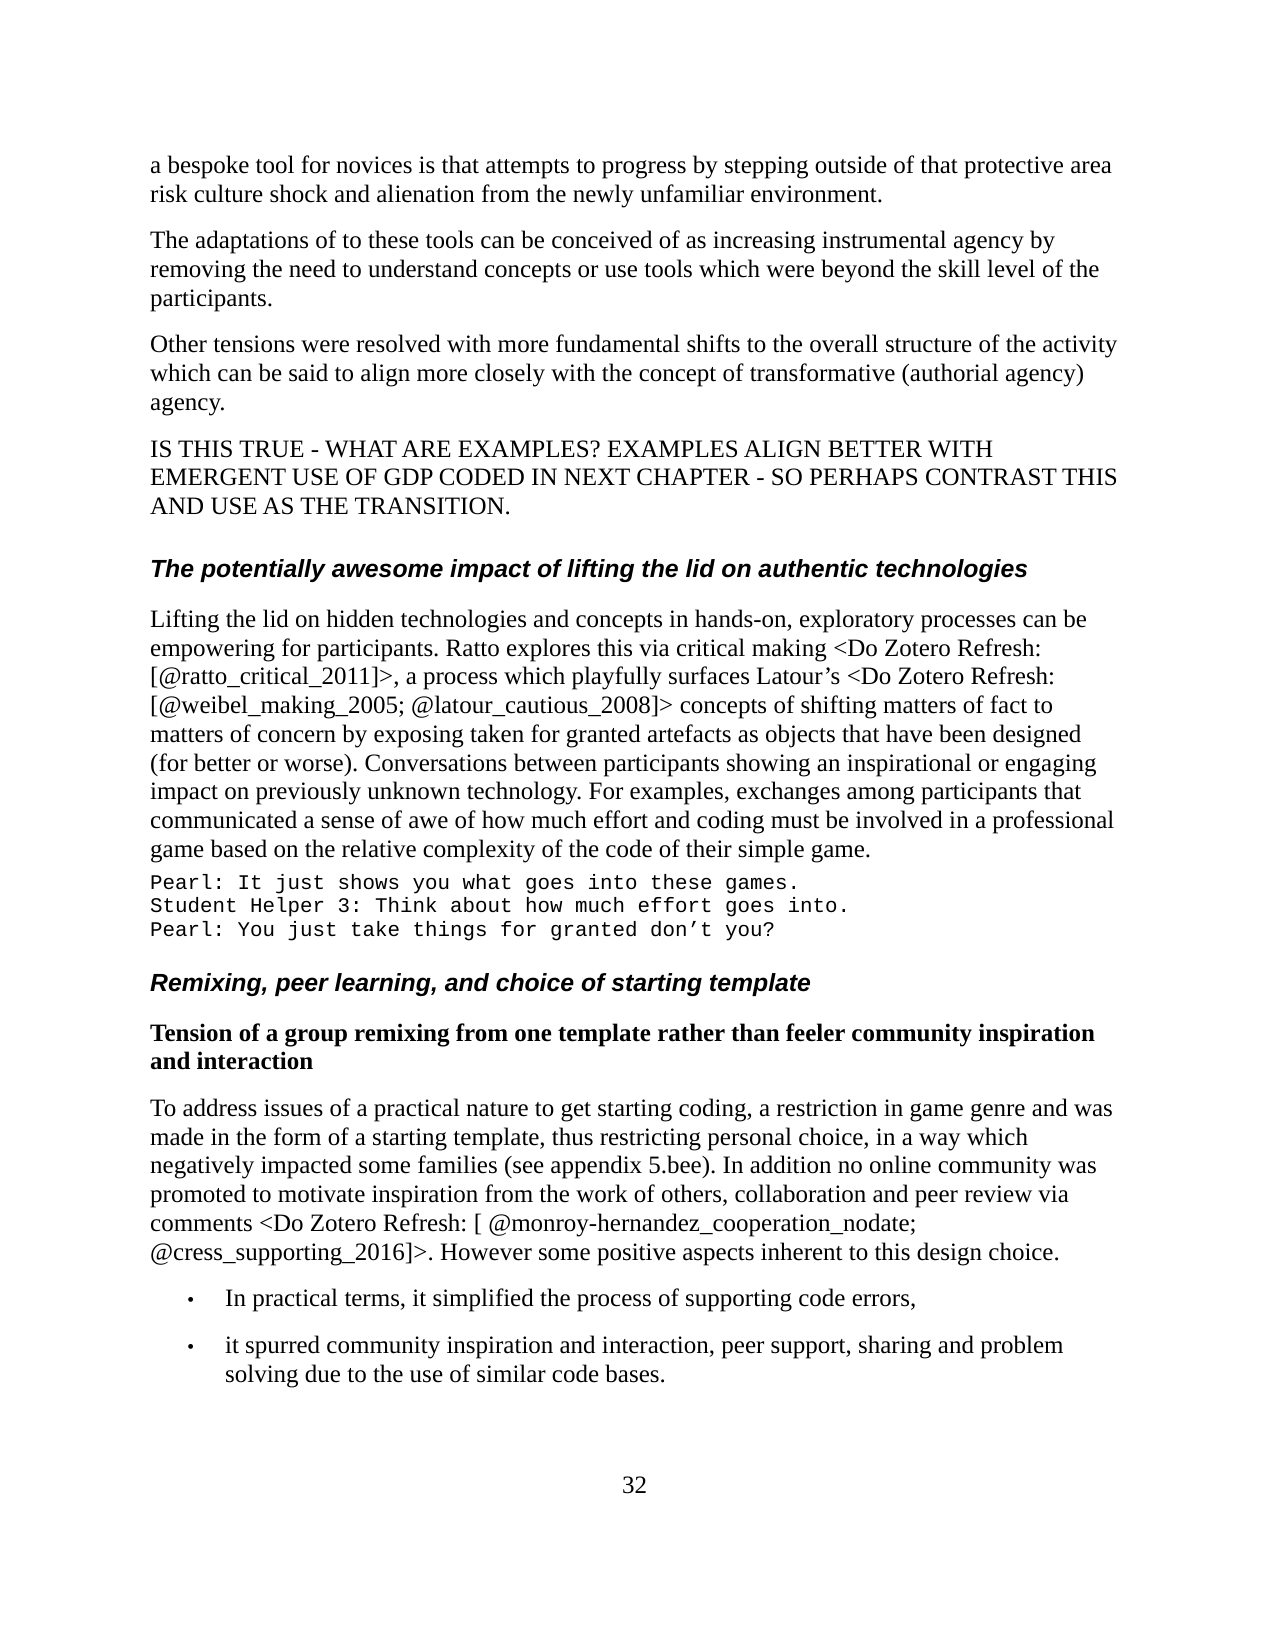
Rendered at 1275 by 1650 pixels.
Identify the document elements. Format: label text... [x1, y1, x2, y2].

text Lifting the lid on hidden technologies and concepts in hands-on, exploratory processes can be empowering for participants. Ratto explores this via critical making <Do Zotero Refresh: [@ratto_critical_2011]>, a process which playfully surfaces Latour’s <Do Zotero Refresh: [@weibel_making_2005; @latour_cautious_2008]> concepts of shifting matters of fact to matters of concern by exposing taken for granted artefacts as objects that have been designed (for better or worse). Conversations between participants showing an inspirational or engaging impact on previously unknown technology. For examples, exchanges among participants that communicated a sense of awe of how much effort and coding must be involved in a professional game based on the relative complexity of the code of their simple game. [150, 604, 1125, 863]
text Tension of a group remixing from one template rather than feeler community inspiration and interaction [150, 1018, 1125, 1075]
text The adaptations of to these tools can be conceived of as increasing instrumental agency by removing the need to understand concepts or use tools which were beyond the skill level of the participants. [150, 225, 1125, 312]
text Pearl: It just shows you what goes into these games. [150, 872, 1125, 895]
text Student Helper 3: Think about how much effort goes into. [150, 895, 1125, 919]
text Other tensions were resolved with more fundamental shifts to the overall structure of the activity which can be said to align more closely with the concept of transformative (authorial agency) agency. [150, 329, 1125, 416]
subtitle Remixing, peer learning, and choice of starting template [150, 968, 1125, 996]
subtitle The potentially awesome impact of lifting the lid on authentic technologies [150, 554, 1125, 582]
list it spurred community inspiration and interaction, peer support, sharing and problem solving due to the use of similar code bases. [187, 1330, 1125, 1388]
text Pearl: You just take things for granted don’t you? [150, 919, 1125, 943]
text a bespoke tool for novices is that attempts to progress by stepping outside of that protective area risk culture shock and alienation from the newly unfamiliar environment. [150, 150, 1125, 207]
text IS THIS TRUE - WHAT ARE EXAMPLES? EXAMPLES ALIGN BETTER WITH EMERGENT USE OF GDP CODED IN NEXT CHAPTER - SO PERHAPS CONTRAST THIS AND USE AS THE TRANSITION. [150, 434, 1125, 520]
text To address issues of a practical nature to get starting coding, a restriction in game genre and was made in the form of a starting template, thus restricting personal choice, in a way which negatively impacted some families (see appendix 5.bee). In addition no online community was promoted to motivate inspiration from the work of others, collaboration and peer review via comments <Do Zotero Refresh: [ @monroy-hernandez_cooperation_nodate; @cress_supporting_2016]>. However some positive aspects inherent to this design choice. [150, 1093, 1125, 1266]
list In practical terms, it simplified the process of supporting code errors, [187, 1283, 1125, 1312]
